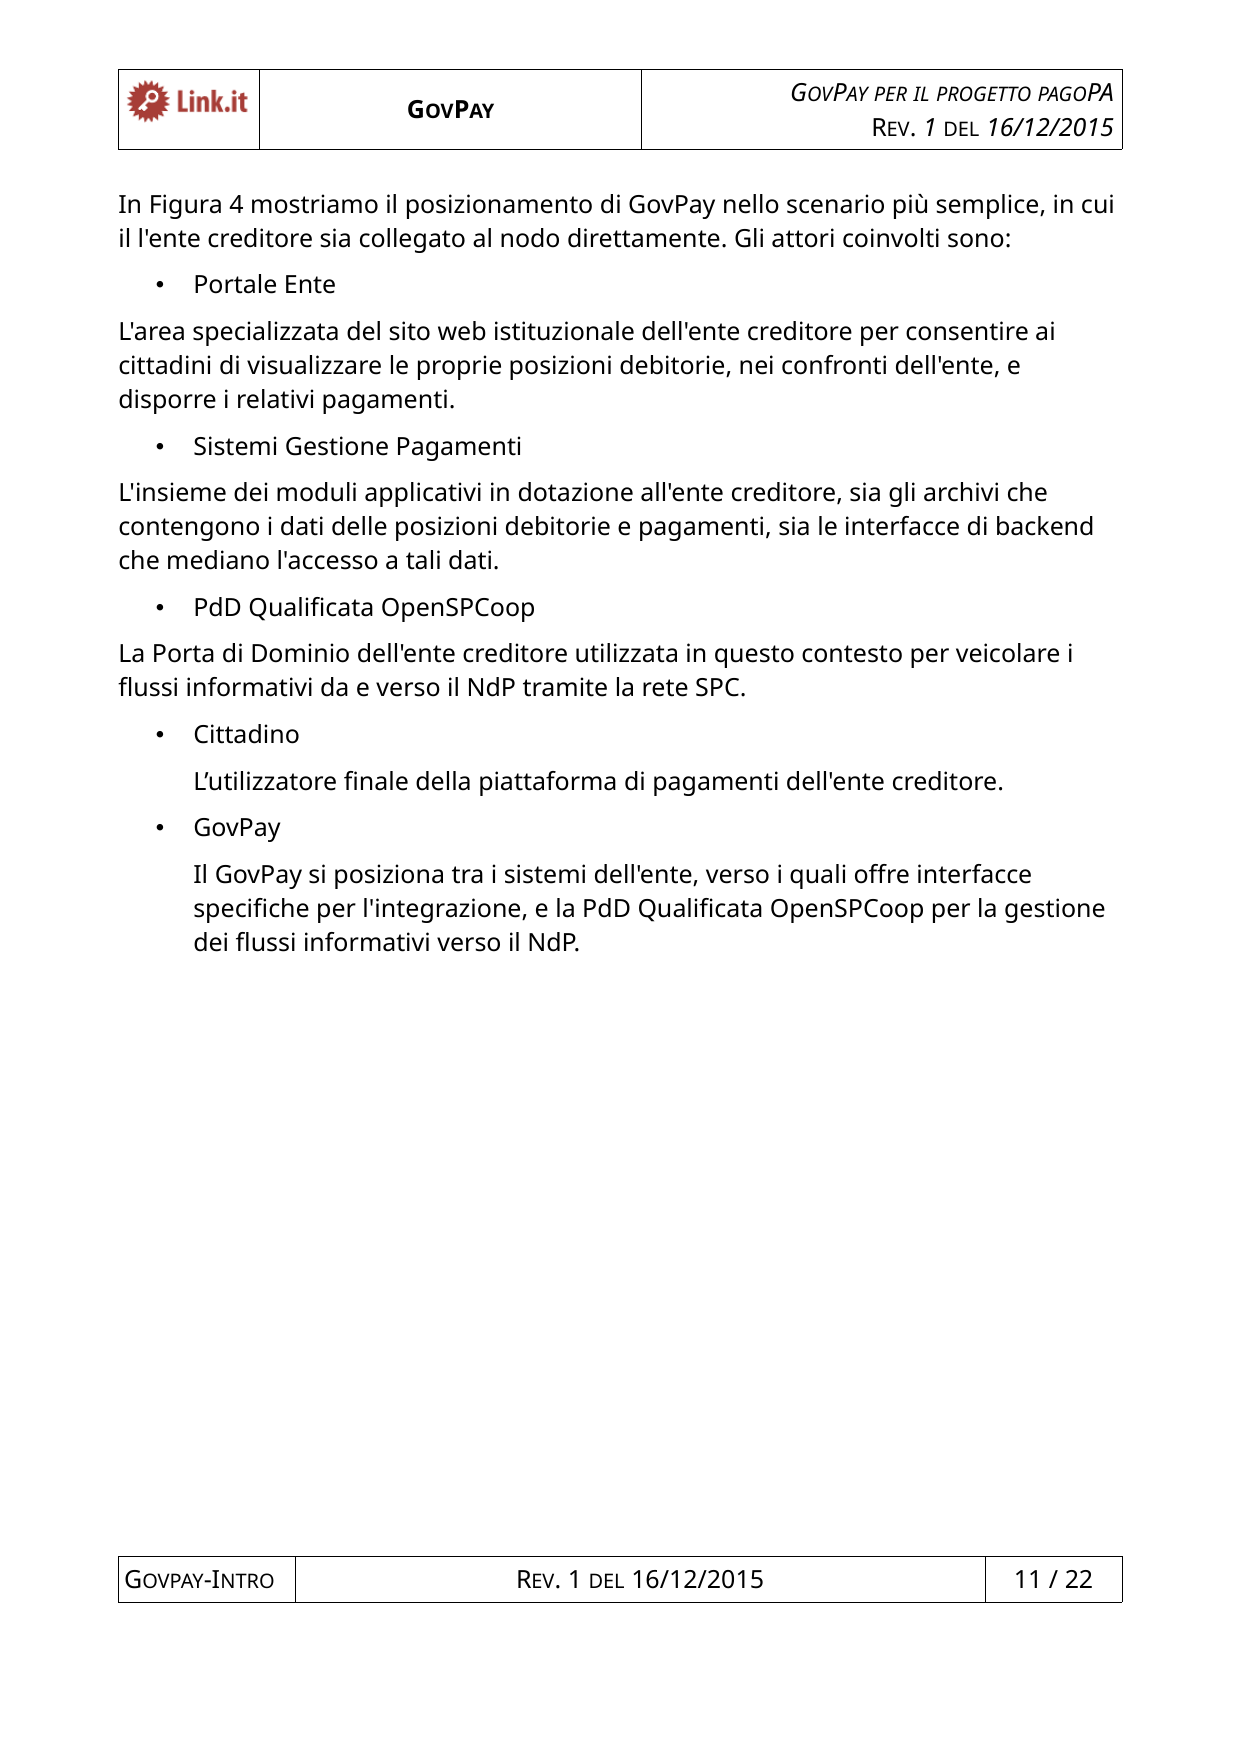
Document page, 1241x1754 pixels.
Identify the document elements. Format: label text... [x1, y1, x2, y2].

picture [123, 75, 254, 128]
list L’utilizzatore finale della piattaforma di pagamenti dell'ente creditore. [156, 763, 1122, 797]
list Il GovPay si posiziona tra i sistemi dell'ente, verso i quali offre interfacce specifiche per l'integrazione, e la PdD Qualificata OpenSPCoop per la gestione dei flussi informativi verso il NdP. [156, 856, 1122, 958]
list Cittadino [156, 717, 1122, 751]
text La Porta di Dominio dell'ente creditore utilizzata in questo contesto per veicolare i flussi informativi da e verso il NdP tramite la rete SPC. [118, 636, 1122, 704]
list Portale Ente [156, 267, 1122, 301]
text L'insieme dei moduli applicativi in dotazione all'ente creditore, sia gli archivi che contengono i dati delle posizioni debitorie e pagamenti, sia le interfacce di backend che mediano l'accesso a tali dati. [118, 475, 1122, 577]
text In Figura 4 mostriamo il posizionamento di GovPay nello scenario più semplice, in cui il l'ente creditore sia collegato al nodo direttamente. Gli attori coinvolti sono: [118, 186, 1122, 254]
list GovPay [156, 810, 1122, 844]
list PdD Qualificata OpenSPCoop [156, 589, 1122, 623]
list Sistemi Gestione Pagamenti [156, 428, 1122, 462]
text L'area specializzata del sito web istituzionale dell'ente creditore per consentire ai cittadini di visualizzare le proprie posizioni debitorie, nei confronti dell'ente, e disporre i relativi pagamenti. [118, 313, 1122, 416]
